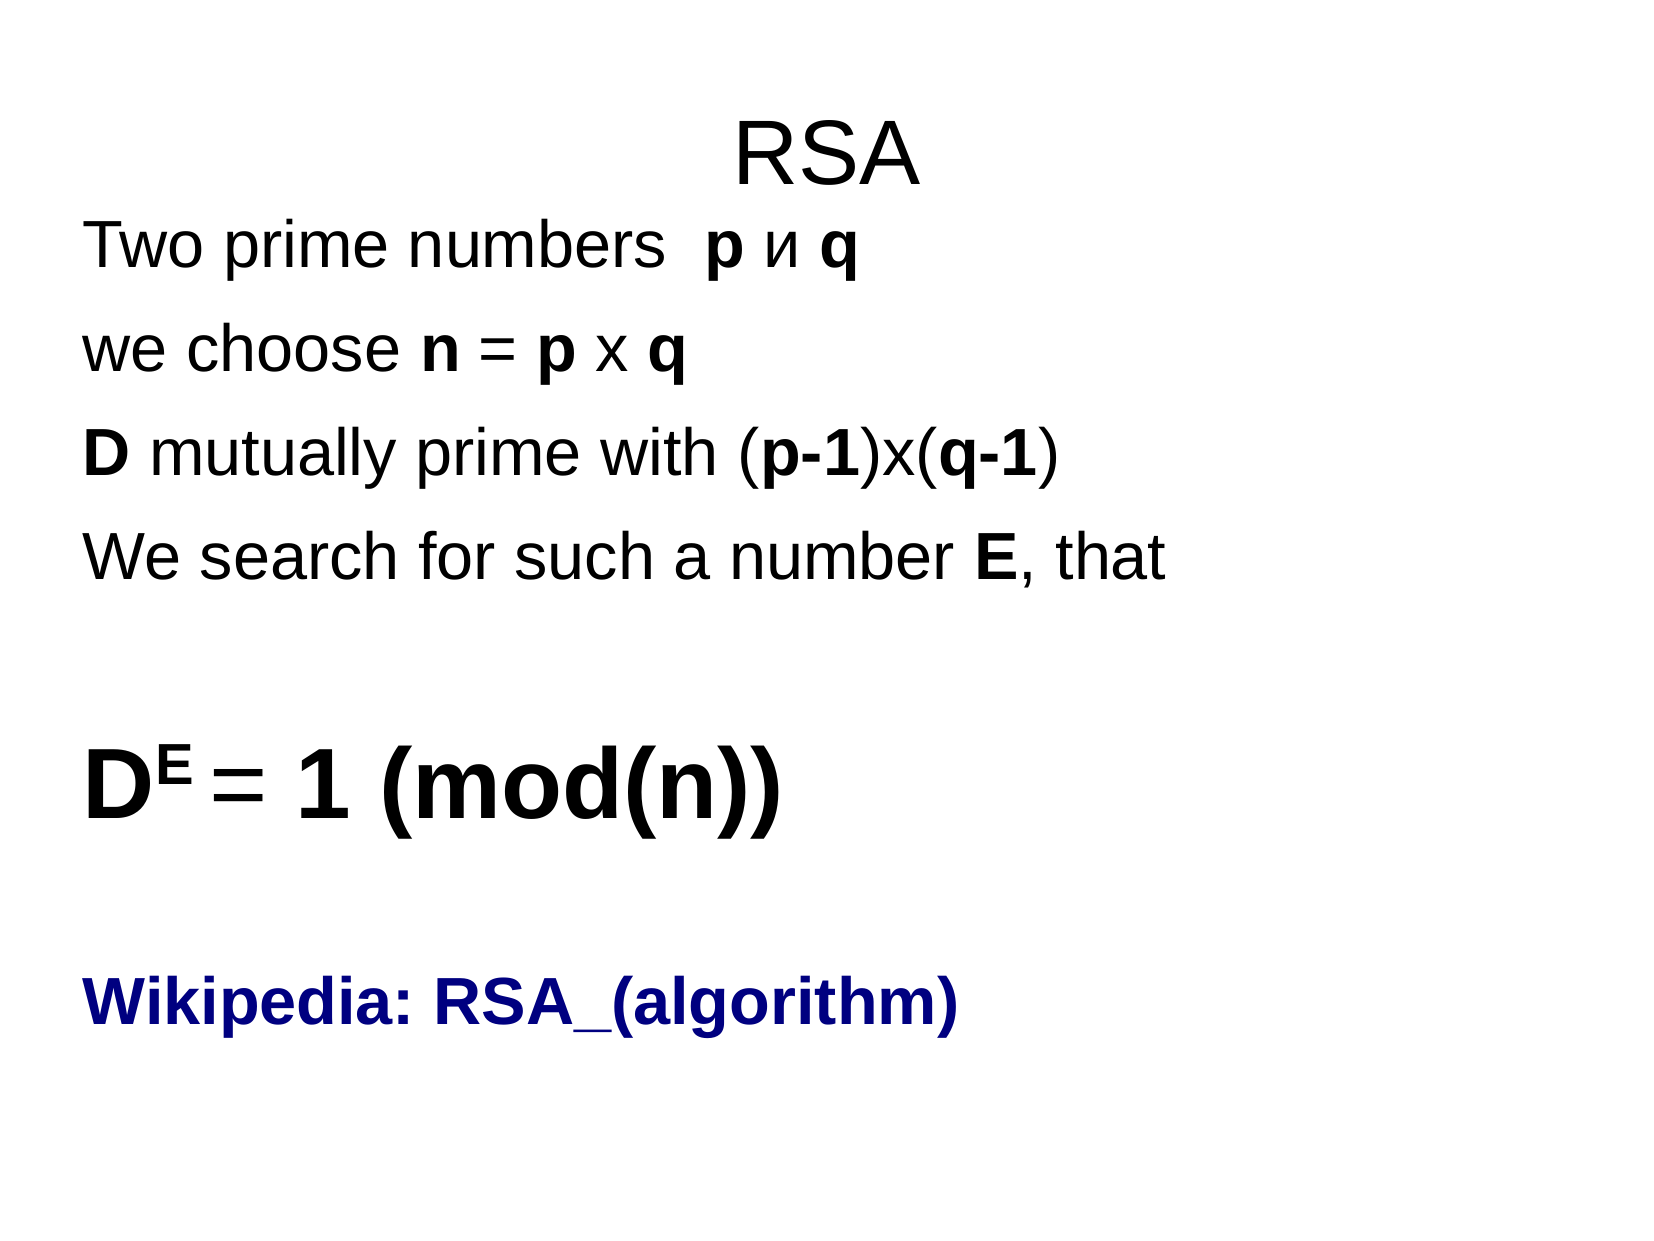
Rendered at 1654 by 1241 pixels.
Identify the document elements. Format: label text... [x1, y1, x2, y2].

title RSA [82, 49, 1571, 206]
list Two prime numbers p и q we choose n = p x q D mutually prime with (p-1)x(q-1) We search for such a number E, that DE = 1 (mod(n)) Wikipedia: RSA_(algorithm) [82, 206, 1571, 1241]
